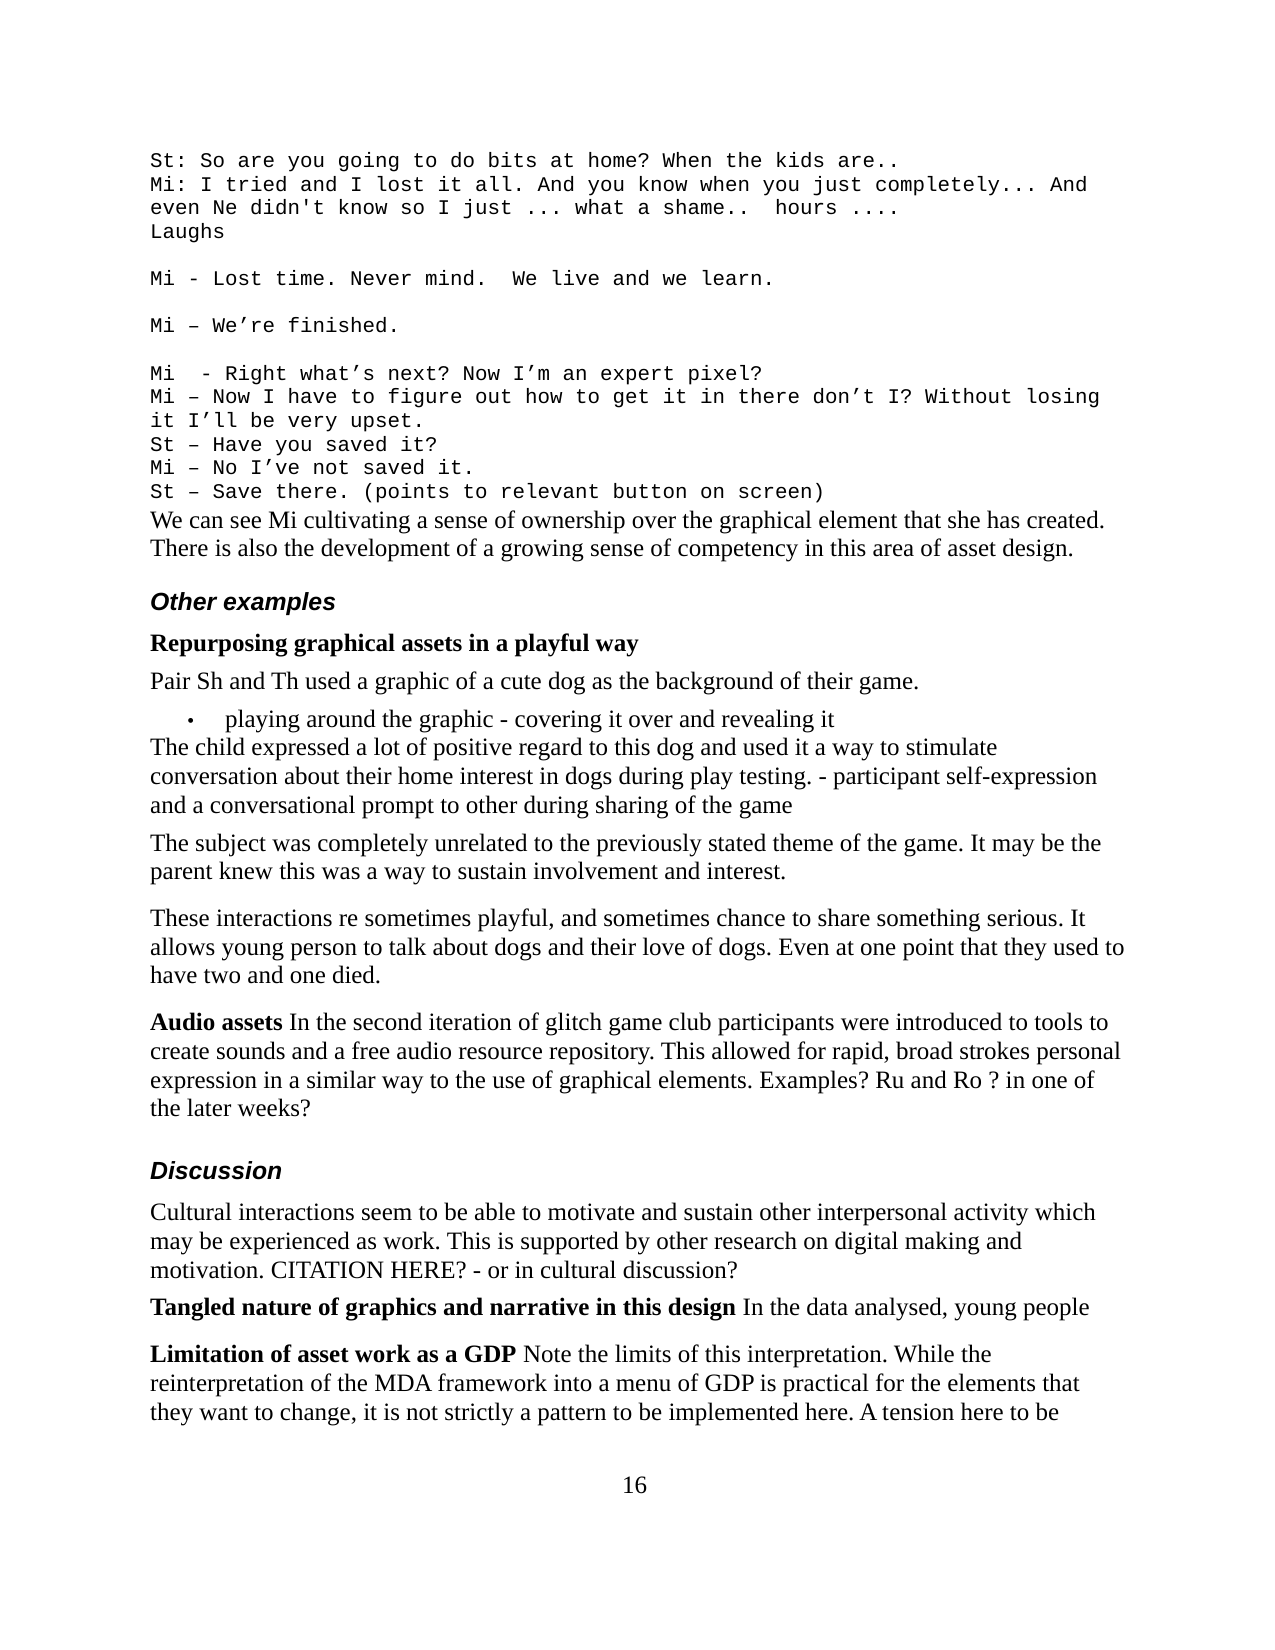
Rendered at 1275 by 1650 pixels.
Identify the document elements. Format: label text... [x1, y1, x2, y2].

text St – Save there. (points to relevant button on screen) [150, 481, 1125, 505]
text St: So are you going to do bits at home? When the kids are.. [150, 150, 1125, 174]
text Pair Sh and Th used a graphic of a cute dog as the background of their game. [150, 666, 1125, 695]
text The child expressed a lot of positive regard to this dog and used it a way to stimulate conversation about their home interest in dogs during play testing. - participant self-expression and a conversational prompt to other during sharing of the game [150, 732, 1125, 819]
text Audio assets In the second iteration of glitch game club participants were introduced to tools to create sounds and a free audio resource repository. This allowed for rapid, broad strokes personal expression in a similar way to the use of graphical elements. Examples? Ru and Ro ? in one of the later weeks? [150, 1007, 1125, 1122]
subtitle Other examples [150, 587, 1125, 616]
text Limitation of asset work as a GDP Note the limits of this interpretation. While the reinterpretation of the MDA framework into a menu of GDP is practical for the elements that they want to change, it is not strictly a pattern to be implemented here. A tension here to be [150, 1339, 1125, 1425]
text Mi – No I’ve not saved it. [150, 457, 1125, 481]
text Laughs [150, 221, 1125, 244]
text Mi - Right what’s next? Now I’m an expert pixel? [150, 363, 1125, 386]
text Mi - Lost time. Never mind. We live and we learn. [150, 268, 1125, 292]
text Cultural interactions seem to be able to motivate and sustain other interpersonal activity which may be experienced as work. This is supported by other research on digital making and motivation. CITATION HERE? - or in cultural discussion? [150, 1197, 1125, 1283]
text These interactions re sometimes playful, and sometimes chance to share something serious. It allows young person to talk about dogs and their love of dogs. Even at one point that they used to have two and one died. [150, 903, 1125, 989]
subtitle Discussion [150, 1156, 1125, 1185]
text The subject was completely unrelated to the previously stated theme of the game. It may be the parent knew this was a way to sustain involvement and interest. [150, 828, 1125, 885]
list playing around the graphic - covering it over and revealing it [187, 704, 1125, 732]
text Mi – We’re finished. [150, 316, 1125, 339]
text We can see Mi cultivating a sense of ownership over the graphical element that she has created. There is also the development of a growing sense of competency in this area of asset design. [150, 505, 1125, 562]
text Mi: I tried and I lost it all. And you know when you just completely... And even Ne didn't know so I just ... what a shame.. hours .... [150, 174, 1125, 221]
text Mi – Now I have to figure out how to get it in there don’t I? Without losing it I’ll be very upset. [150, 386, 1125, 434]
text St – Have you saved it? [150, 434, 1125, 457]
text Tangled nature of graphics and narrative in this design In the data analysed, young people [150, 1292, 1125, 1321]
text Repurposing graphical assets in a playful way [150, 628, 1125, 657]
